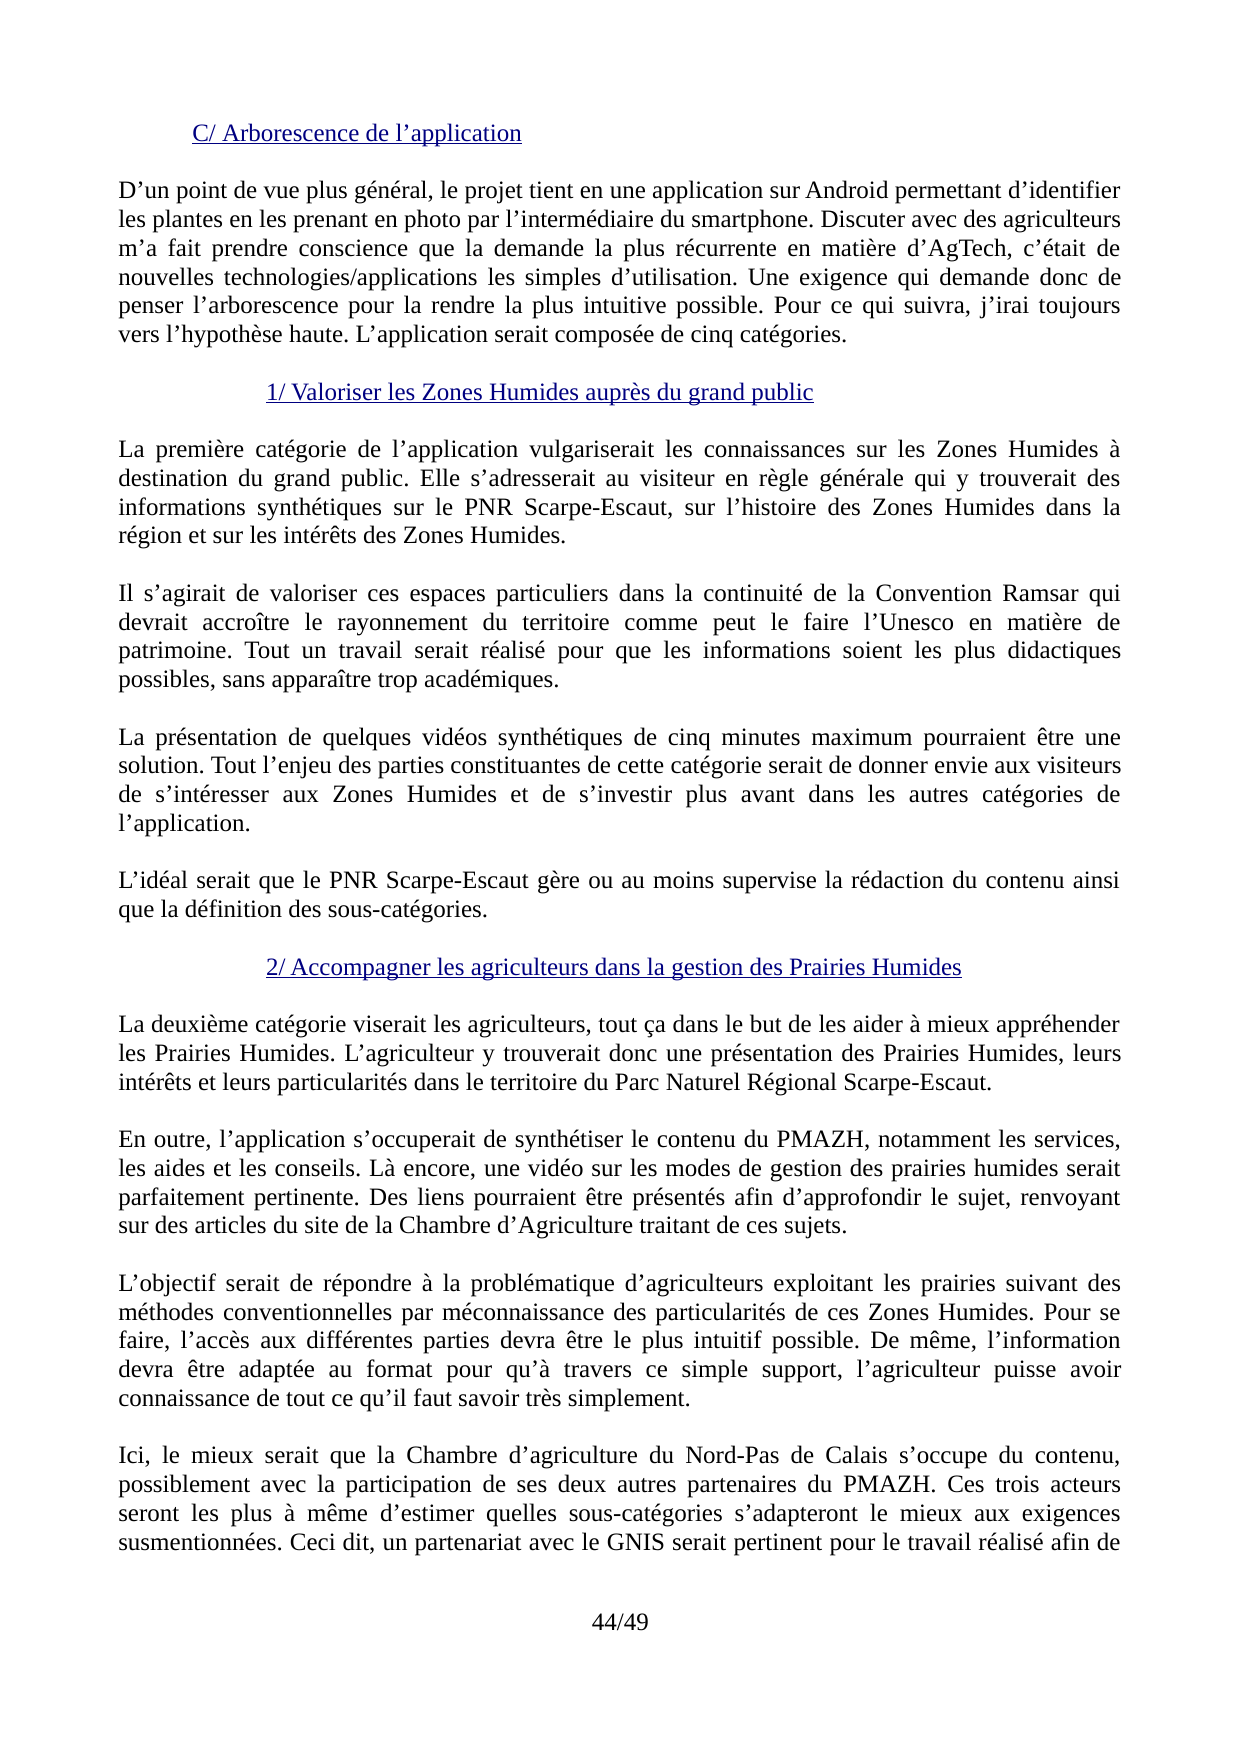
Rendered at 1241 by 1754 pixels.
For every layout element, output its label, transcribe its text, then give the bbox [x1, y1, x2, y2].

text Il s’agirait de valoriser ces espaces particuliers dans la continuité de la Convention Ramsar qui devrait accroître le rayonnement du territoire comme peut le faire l’Unesco en matière de patrimoine. Tout un travail serait réalisé pour que les informations soient les plus didactiques possibles, sans apparaître trop académiques. [118, 578, 1122, 693]
text La première catégorie de l’application vulgariserait les connaissances sur les Zones Humides à destination du grand public. Elle s’adresserait au visiteur en règle générale qui y trouverait des informations synthétiques sur le PNR Scarpe-Escaut, sur l’histoire des Zones Humides dans la région et sur les intérêts des Zones Humides. [118, 434, 1122, 549]
text Ici, le mieux serait que la Chambre d’agriculture du Nord-Pas de Calais s’occupe du contenu, possiblement avec la participation de ses deux autres partenaires du PMAZH. Ces trois acteurs seront les plus à même d’estimer quelles sous-catégories s’adapteront le mieux aux exigences susmentionnées. Ceci dit, un partenariat avec le GNIS serait pertinent pour le travail réalisé afin de [118, 1441, 1122, 1556]
text C/ Arborescence de l’application [118, 118, 1122, 147]
text L’objectif serait de répondre à la problématique d’agriculteurs exploitant les prairies suivant des méthodes conventionnelles par méconnaissance des particularités de ces Zones Humides. Pour se faire, l’accès aux différentes parties devra être le plus intuitif possible. De même, l’information devra être adaptée au format pour qu’à travers ce simple support, l’agriculteur puisse avoir connaissance de tout ce qu’il faut savoir très simplement. [118, 1268, 1122, 1412]
text 1/ Valoriser les Zones Humides auprès du grand public [118, 377, 1122, 406]
text La deuxième catégorie viserait les agriculteurs, tout ça dans le but de les aider à mieux appréhender les Prairies Humides. L’agriculteur y trouverait donc une présentation des Prairies Humides, leurs intérêts et leurs particularités dans le territoire du Parc Naturel Régional Scarpe-Escaut. [118, 1009, 1122, 1096]
text 2/ Accompagner les agriculteurs dans la gestion des Prairies Humides [118, 952, 1122, 981]
text La présentation de quelques vidéos synthétiques de cinq minutes maximum pourraient être une solution. Tout l’enjeu des parties constituantes de cette catégorie serait de donner envie aux visiteurs de s’intéresser aux Zones Humides et de s’investir plus avant dans les autres catégories de l’application. [118, 722, 1122, 837]
text En outre, l’application s’occuperait de synthétiser le contenu du PMAZH, notamment les services, les aides et les conseils. Là encore, une vidéo sur les modes de gestion des prairies humides serait parfaitement pertinente. Des liens pourraient être présentés afin d’approfondir le sujet, renvoyant sur des articles du site de la Chambre d’Agriculture traitant de ces sujets. [118, 1124, 1122, 1239]
text L’idéal serait que le PNR Scarpe-Escaut gère ou au moins supervise la rédaction du contenu ainsi que la définition des sous-catégories. [118, 866, 1122, 923]
text D’un point de vue plus général, le projet tient en une application sur Android permettant d’identifier les plantes en les prenant en photo par l’intermédiaire du smartphone. Discuter avec des agriculteurs m’a fait prendre conscience que la demande la plus récurrente en matière d’AgTech, c’était de nouvelles technologies/applications les simples d’utilisation. Une exigence qui demande donc de penser l’arborescence pour la rendre la plus intuitive possible. Pour ce qui suivra, j’irai toujours vers l’hypothèse haute. L’application serait composée de cinq catégories. [118, 176, 1122, 348]
